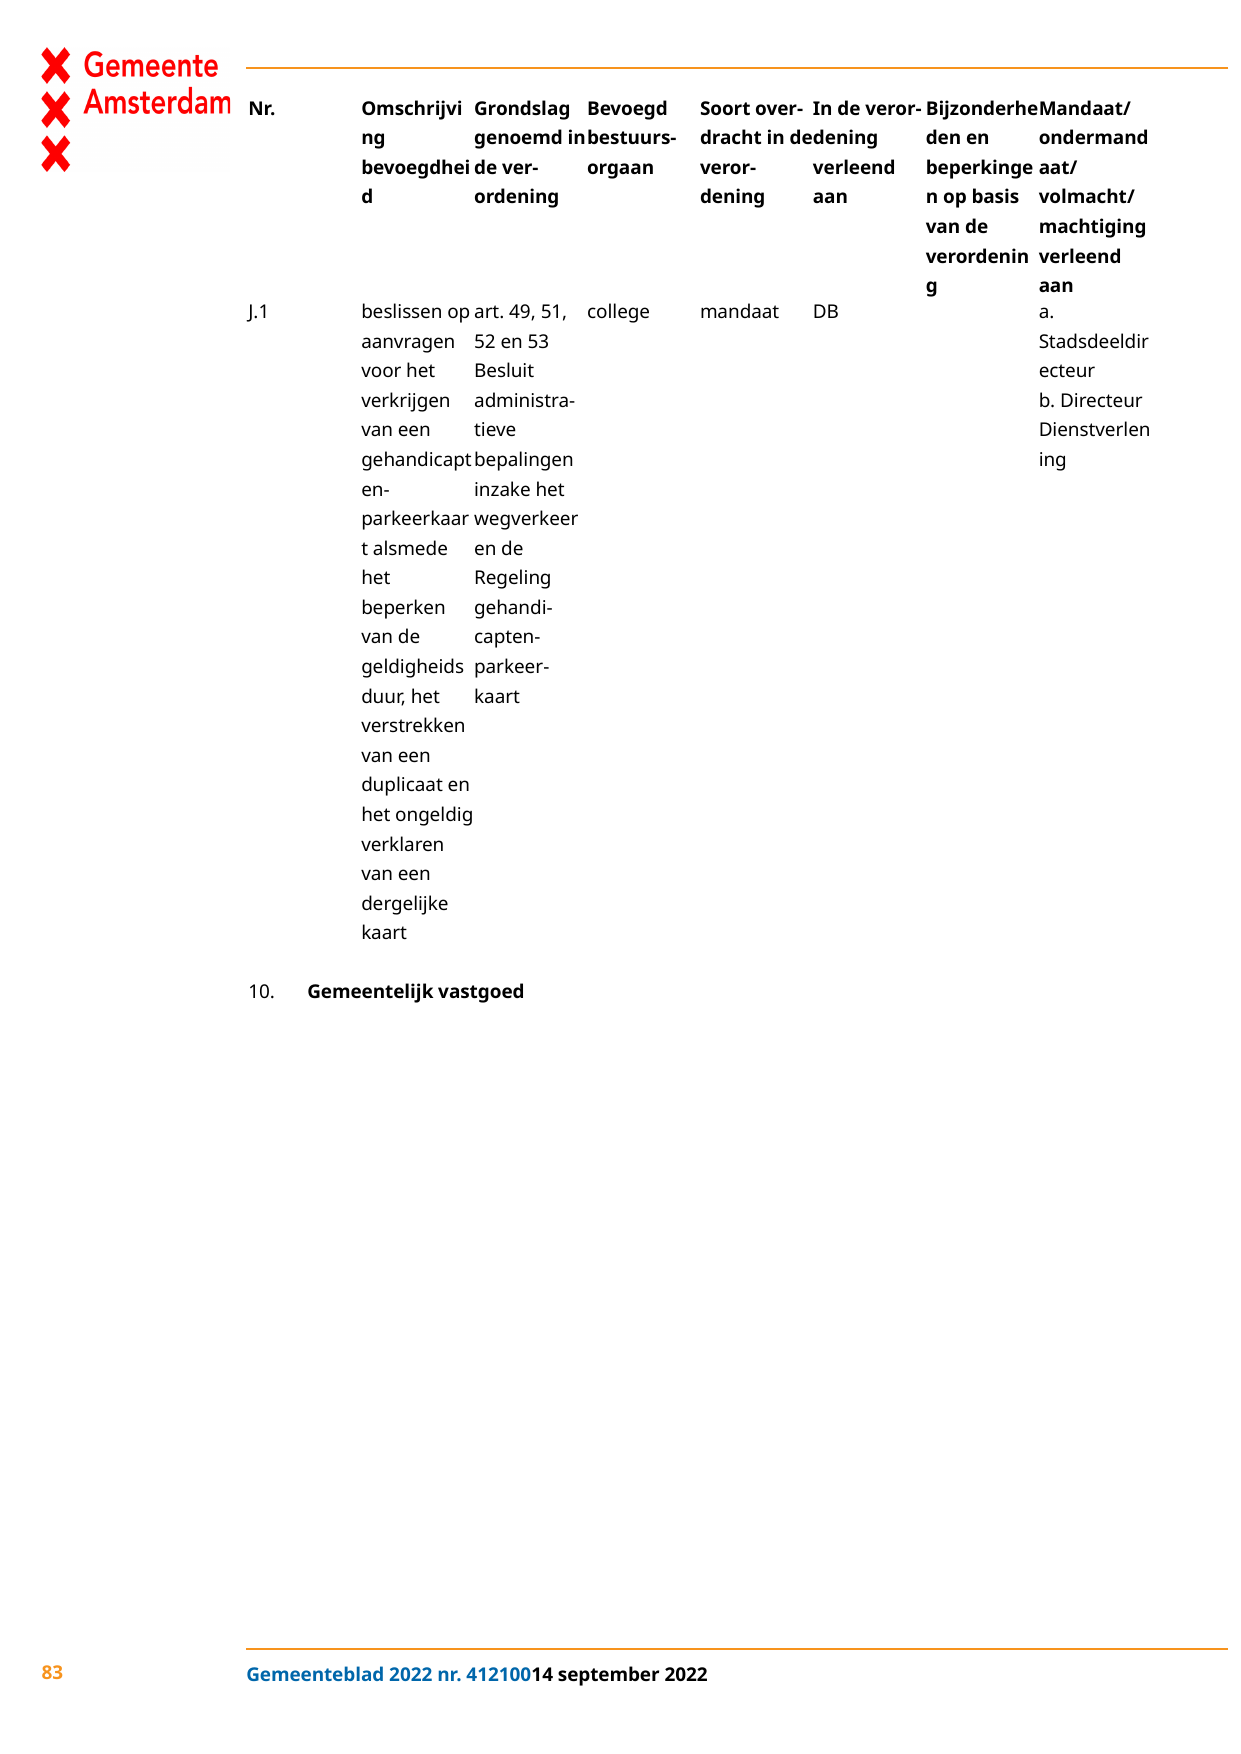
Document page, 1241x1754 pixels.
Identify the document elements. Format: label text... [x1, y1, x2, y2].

table_cell DB [813, 298, 926, 945]
picture [41, 47, 231, 172]
table_header In de veror-dening verleend aan [813, 95, 926, 298]
table_cell art. 49, 51, 52 en 53 Besluit administra-tieve bepalingen inzake het wegverkeer en de Regeling gehandi-capten- parkeer- kaart [474, 298, 587, 945]
table_cell a. Stadsdeeldirecteur b. Directeur Dienstverlening [1039, 298, 1152, 945]
table_header Mandaat/ondermandaat/ volmacht/machtiging verleend aan [1039, 95, 1152, 298]
table_cell [926, 298, 1038, 945]
table_header Omschrijving bevoegdheid [361, 95, 474, 298]
list Gemeentelijk vastgoed [248, 978, 1152, 1004]
table_header Bijzonderheden en beperkingen op basis van de verordening [926, 95, 1038, 298]
table_header Bevoegd bestuurs-orgaan [587, 95, 700, 298]
table_cell J.1 [248, 298, 361, 945]
table_cell college [587, 298, 700, 945]
table_cell mandaat [700, 298, 813, 945]
table_header Soort over-dracht in de veror-dening [700, 95, 813, 298]
table_header Nr. [248, 95, 361, 298]
table_cell beslissen op aanvragen voor het verkrijgen van een gehandicapten- parkeerkaart alsmede het beperken van de geldigheidsduur, het verstrekken van een duplicaat en het ongeldig verklaren van een dergelijke kaart [361, 298, 474, 945]
table_header Grondslag genoemd in de ver-ordening [474, 95, 587, 298]
